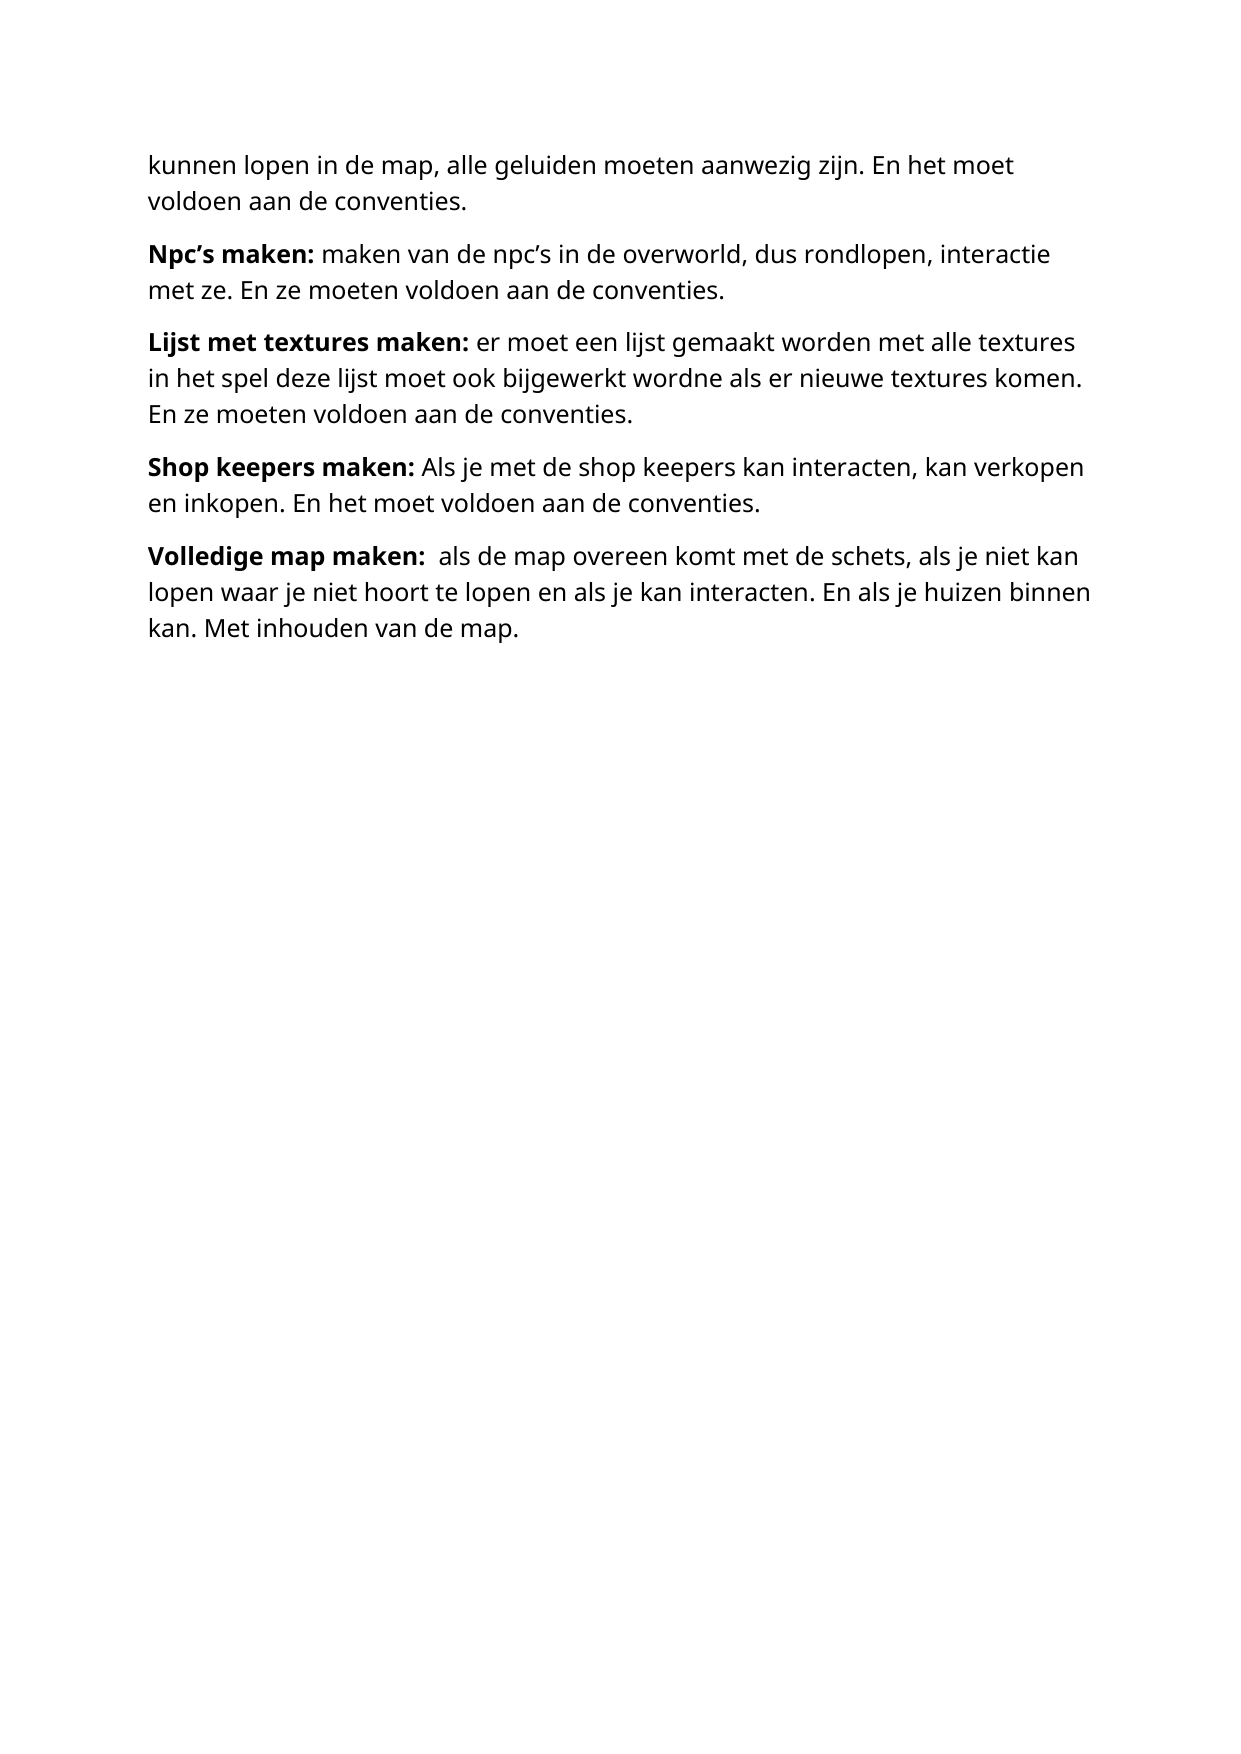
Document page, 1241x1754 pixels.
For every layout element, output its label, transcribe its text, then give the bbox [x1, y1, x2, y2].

text Lijst met textures maken: er moet een lijst gemaakt worden met alle textures in het spel deze lijst moet ook bijgewerkt wordne als er nieuwe textures komen. En ze moeten voldoen aan de conventies. [148, 325, 1093, 431]
text Shop keepers maken: Als je met de shop keepers kan interacten, kan verkopen en inkopen. En het moet voldoen aan de conventies. [148, 450, 1093, 520]
text Volledige map maken: als de map overeen komt met de schets, als je niet kan lopen waar je niet hoort te lopen en als je kan interacten. En als je huizen binnen kan. Met inhouden van de map. [148, 539, 1093, 645]
text Npc’s maken: maken van de npc’s in de overworld, dus rondlopen, interactie met ze. En ze moeten voldoen aan de conventies. [148, 236, 1093, 306]
text kunnen lopen in de map, alle geluiden moeten aanwezig zijn. En het moet voldoen aan de conventies. [148, 148, 1093, 218]
